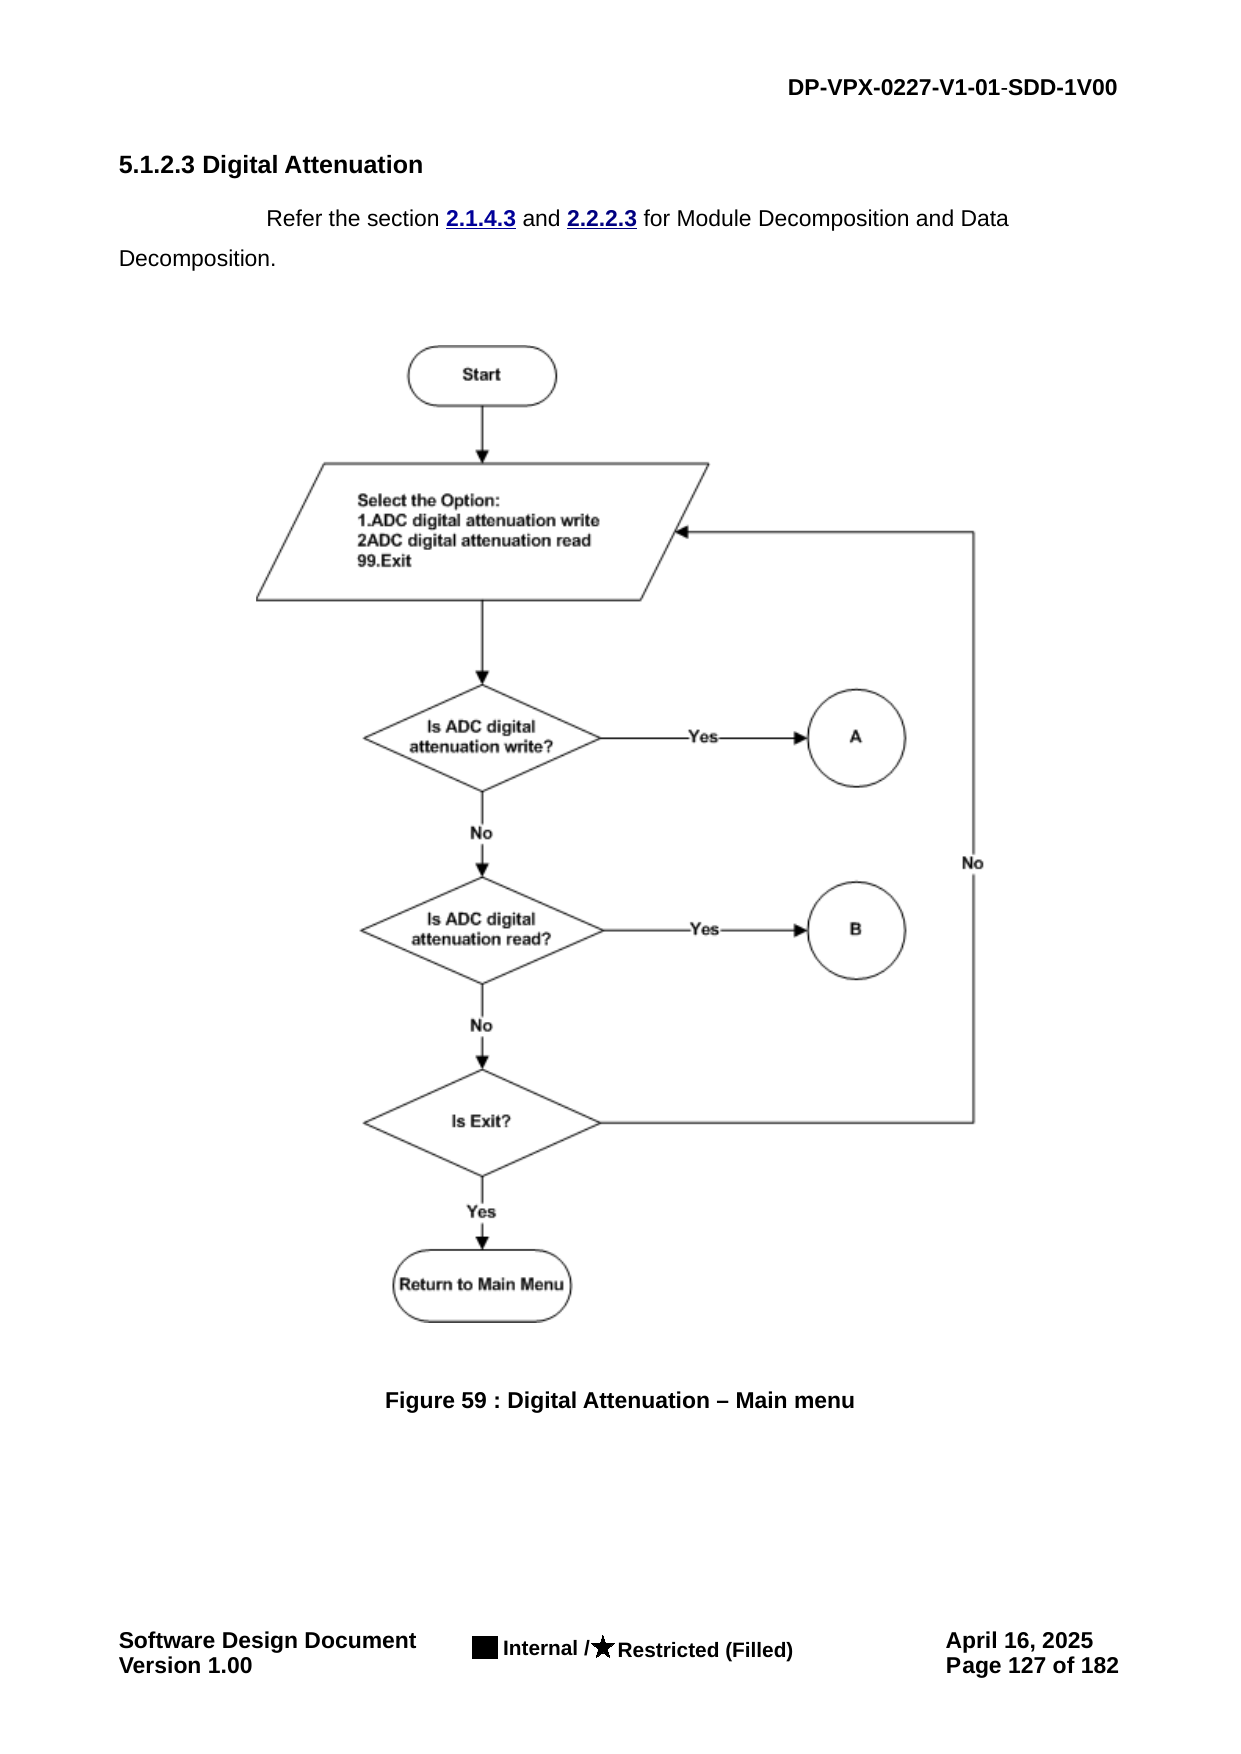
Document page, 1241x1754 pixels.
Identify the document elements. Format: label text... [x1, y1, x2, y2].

picture [256, 345, 984, 1323]
text Refer the section 2.1.4.3 and 2.2.2.3 for Module Decomposition and Data Decomposition. [118, 205, 1122, 271]
text Figure 59 : Digital Attenuation – Main menu [118, 1387, 1122, 1413]
subtitle Digital Attenuation [118, 150, 1122, 179]
